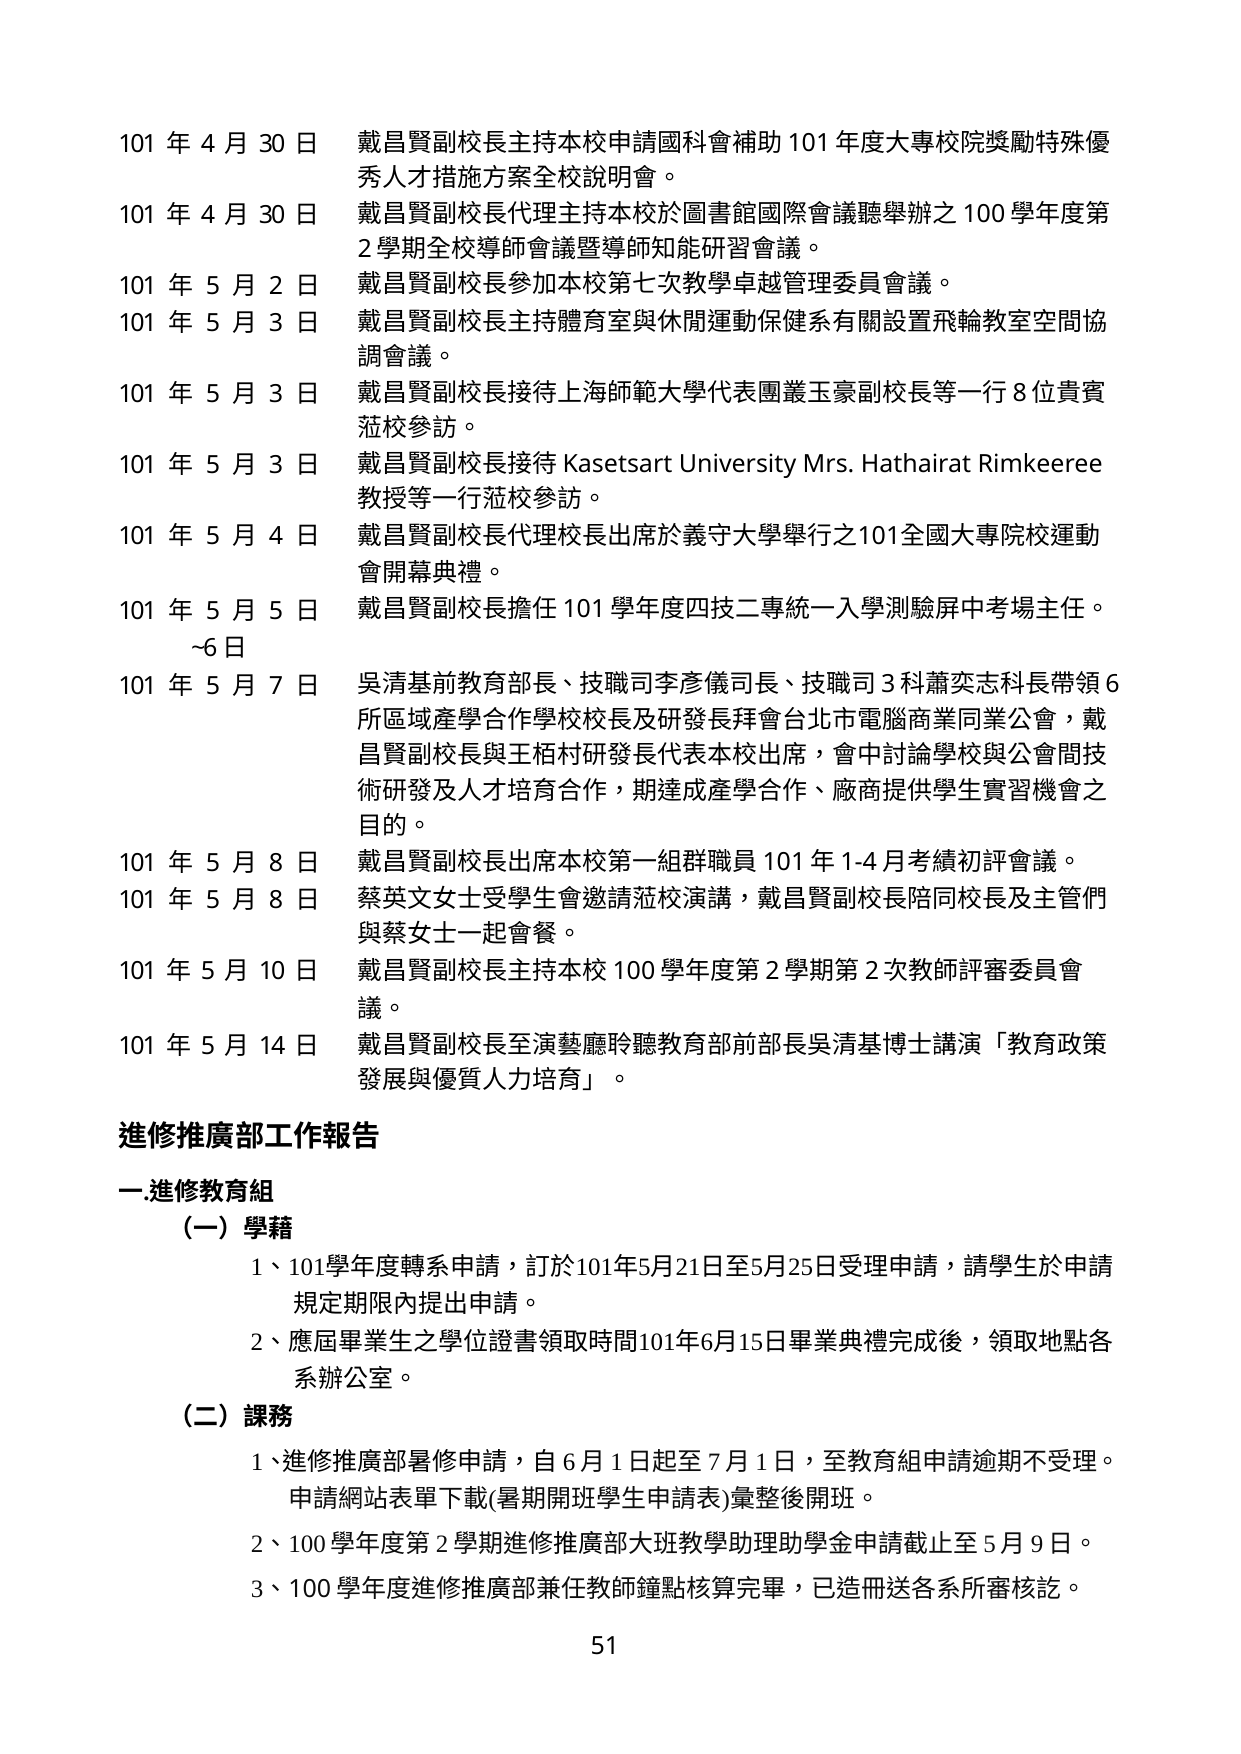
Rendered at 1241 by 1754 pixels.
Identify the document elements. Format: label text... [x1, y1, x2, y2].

table_cell [325, 194, 354, 264]
table_cell 戴昌賢副校長參加本校第七次教學卓越管理委員會議。 [354, 265, 1122, 302]
table_cell 戴昌賢副校長擔任101學年度四技二專統一入學測驗屏中考場主任。 [354, 590, 1122, 664]
table_cell [325, 265, 354, 302]
table_cell [325, 950, 354, 1025]
table_cell 101年5月3日 [115, 302, 325, 373]
table_cell 戴昌賢副校長代理主持本校於圖書館國際會議聽舉辦之100學年度第2學期全校導師會議暨導師知能研習會議。 [354, 194, 1122, 264]
table_cell 蔡英文女士受學生會邀請蒞校演講，戴昌賢副校長陪同校長及主管們與蔡女士一起會餐。 [354, 879, 1122, 950]
table_cell [325, 302, 354, 373]
table_cell 戴昌賢副校長出席本校第一組群職員101年1-4月考績初評會議。 [354, 842, 1122, 879]
table_cell 101年5月14日 [115, 1025, 325, 1096]
text （一）學藉 [118, 1208, 1122, 1246]
table_cell 101年5月3日 [115, 373, 325, 444]
table_cell 101年5月4日 [115, 515, 325, 589]
table_cell [325, 590, 354, 664]
table_cell [325, 123, 354, 194]
table_cell 吳清基前教育部長、技職司李彥儀司長、技職司3科蕭奕志科長帶領6所區域產學合作學校校長及研發長拜會台北市電腦商業同業公會，戴昌賢副校長與王栢村研發長代表本校出席，會中討論學校與公會間技術研發及人才培育合作，期達成產學合作、廠商提供學生實習機會之目的。 [354, 665, 1122, 842]
table_cell 101年5月10日 [115, 950, 325, 1025]
table_cell 101年4月30日 [115, 194, 325, 264]
text 2、100學年度第2學期進修推廣部大班教學助理助學金申請截止至5月9日。 [251, 1523, 1117, 1561]
table_cell 101年5月2日 [115, 265, 325, 302]
table_cell 戴昌賢副校長至演藝廳聆聽教育部前部長吳清基博士講演「教育政策發展與優質人力培育」。 [354, 1025, 1122, 1096]
table_cell [325, 444, 354, 514]
table_cell 101年5月7日 [115, 665, 325, 842]
table_cell 101年4月30日 [115, 123, 325, 194]
text 3、100學年度進修推廣部兼任教師鐘點核算完畢，已造冊送各系所審核訖。 [251, 1568, 1117, 1606]
text 2、應屆畢業生之學位證書領取時間101年6月15日畢業典禮完成後，領取地點各系辦公室。 [250, 1321, 1122, 1396]
table_cell 戴昌賢副校長主持體育室與休閒運動保健系有關設置飛輪教室空間協調會議。 [354, 302, 1122, 373]
table_cell [325, 879, 354, 950]
table_cell [325, 1025, 354, 1096]
table_cell [325, 842, 354, 879]
table_cell 101年5月8日 [115, 842, 325, 879]
table_cell 戴昌賢副校長主持本校100學年度第2學期第2次教師評審委員會議。 [354, 950, 1122, 1025]
table_cell 101年5月8日 [115, 879, 325, 950]
table_cell [325, 665, 354, 842]
text （二）課務 [118, 1396, 1122, 1433]
text 進修推廣部工作報告 [118, 1096, 1122, 1171]
table_cell 101年5月5日 ~6日 [115, 590, 325, 664]
table_cell 戴昌賢副校長接待上海師範大學代表團叢玉豪副校長等一行8位貴賓蒞校參訪。 [354, 373, 1122, 444]
table_cell 101年5月3日 [115, 444, 325, 514]
text 1、進修推廣部暑修申請，自6月1日起至7月1日，至教育組申請逾期不受理。申請網站表單下載(暑期開班學生申請表)彙整後開班。 [251, 1441, 1117, 1516]
table_cell 戴昌賢副校長代理校長出席於義守大學舉行之101全國大專院校運動會開幕典禮。 [354, 515, 1122, 589]
text 一.進修教育組 [118, 1171, 1122, 1208]
table_cell [325, 373, 354, 444]
table_cell 戴昌賢副校長接待Kasetsart University Mrs. Hathairat Rimkeeree教授等一行蒞校參訪。 [354, 444, 1122, 514]
table_cell [325, 515, 354, 589]
text 1、101學年度轉系申請，訂於101年5月21日至5月25日受理申請，請學生於申請規定期限內提出申請。 [250, 1246, 1122, 1321]
table_cell 戴昌賢副校長主持本校申請國科會補助101年度大專校院獎勵特殊優秀人才措施方案全校說明會。 [354, 123, 1122, 194]
